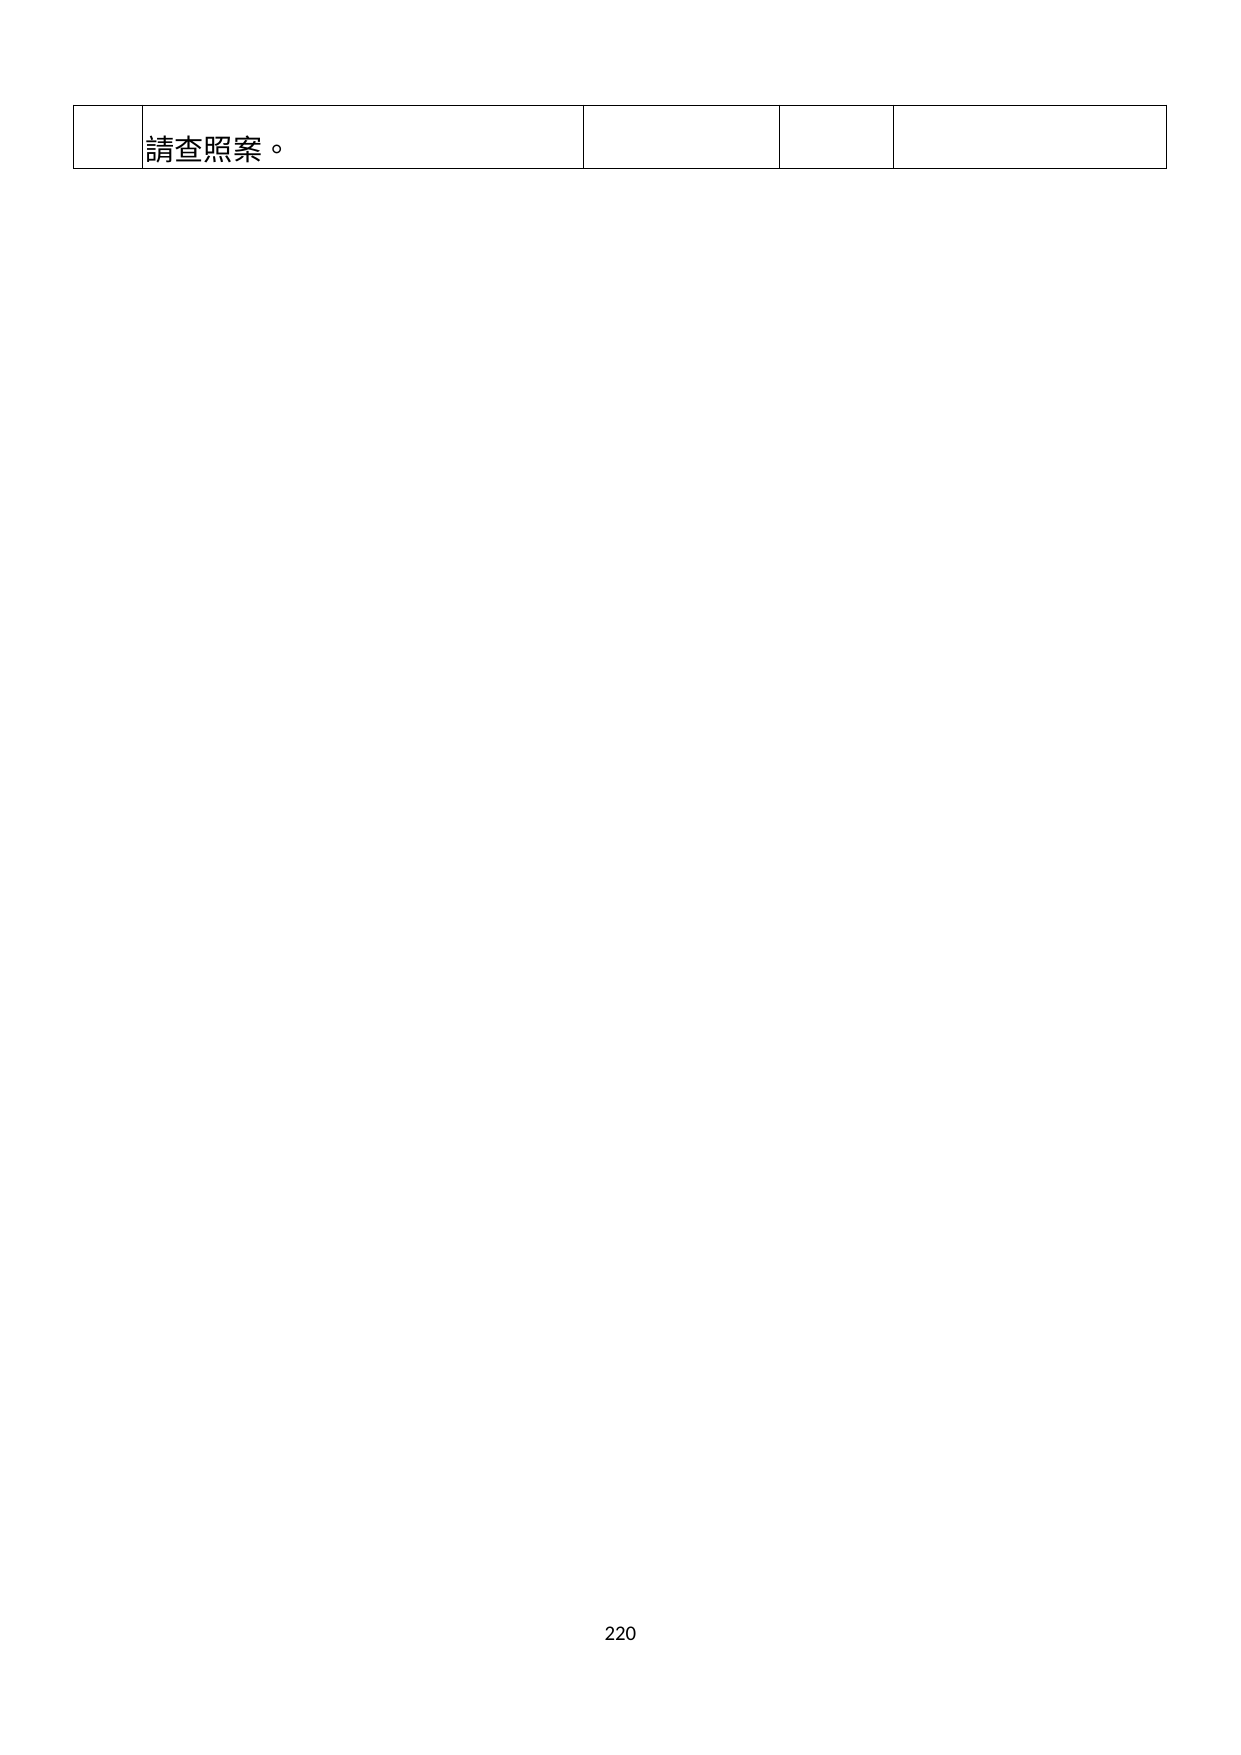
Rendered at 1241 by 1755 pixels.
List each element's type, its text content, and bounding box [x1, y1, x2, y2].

table_cell [584, 106, 779, 168]
table_cell [74, 106, 142, 168]
table_cell 請查照案。 [143, 106, 583, 168]
table_cell [894, 106, 1166, 168]
table_cell [780, 106, 893, 168]
